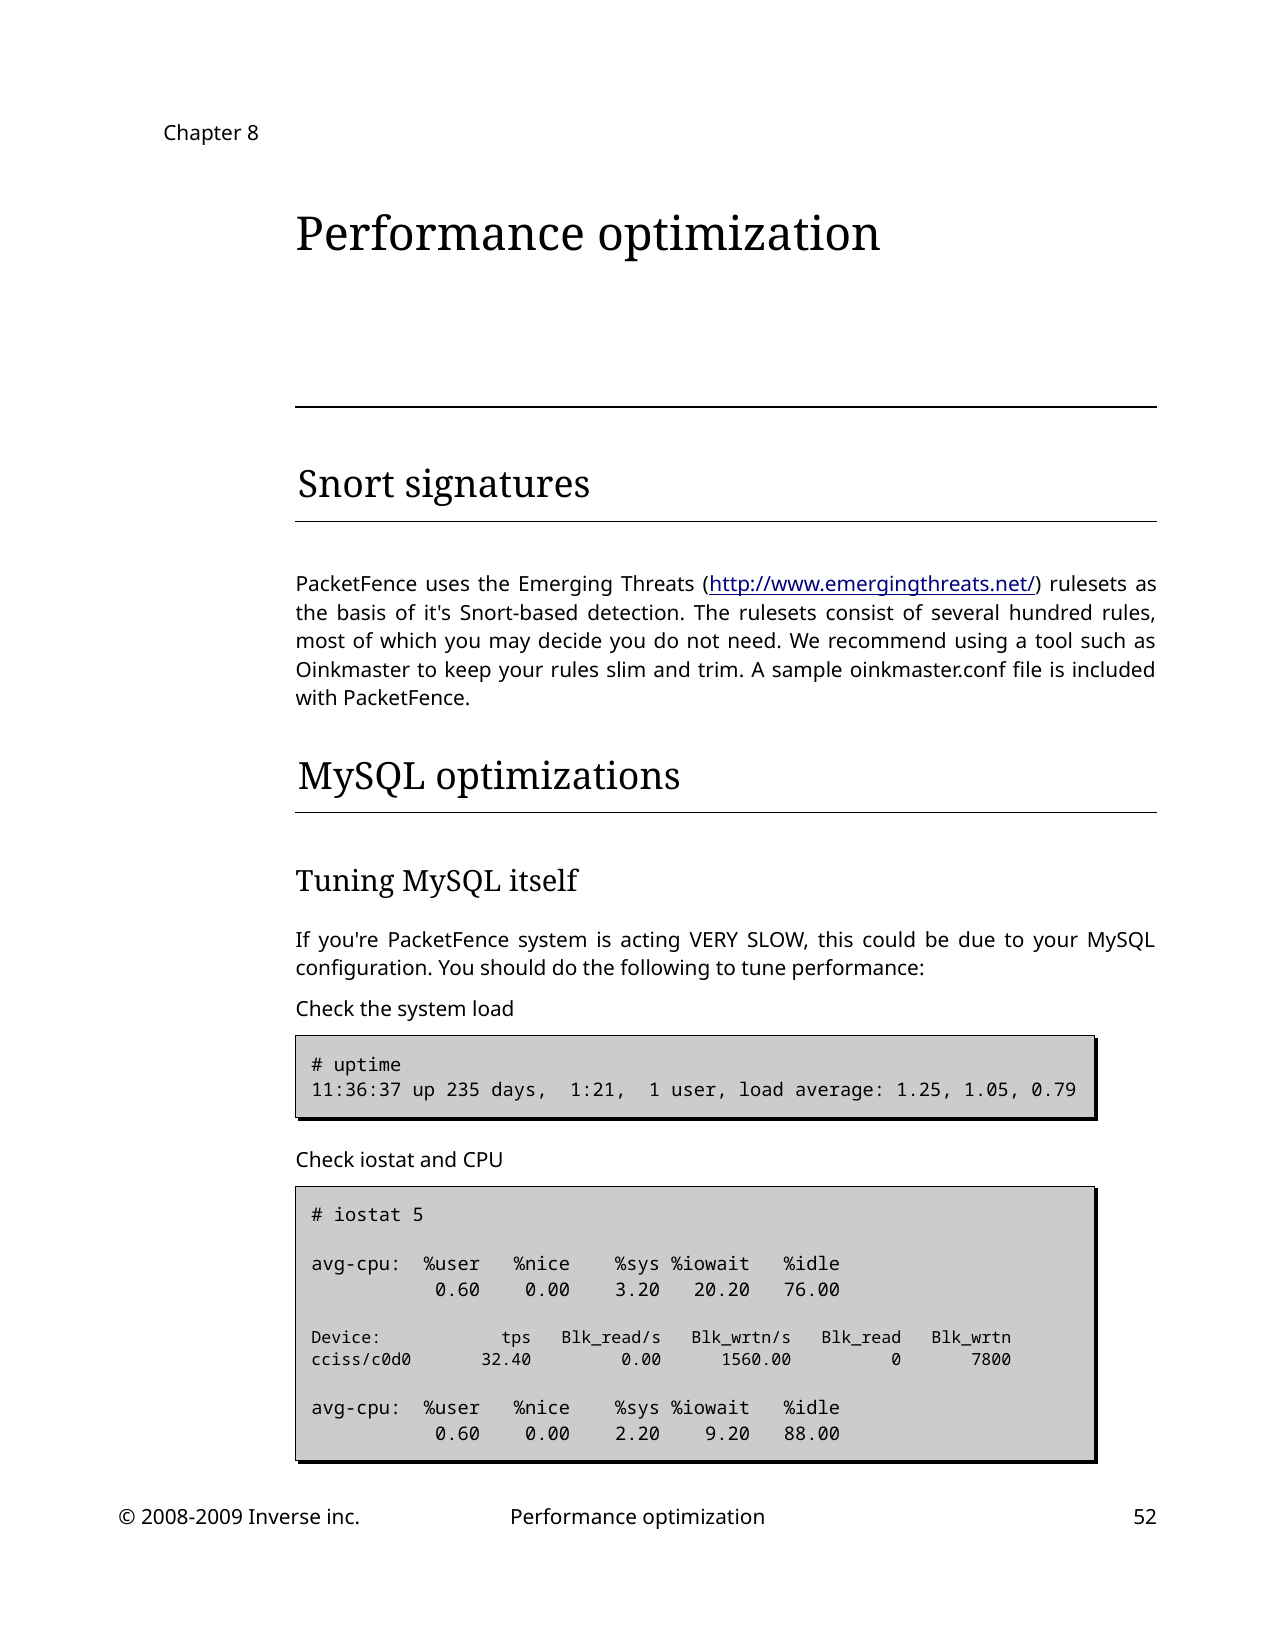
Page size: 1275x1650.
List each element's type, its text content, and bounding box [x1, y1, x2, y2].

text If you're PacketFence system is acting VERY SLOW, this could be due to your MySQL configuration. You should do the following to tune performance: [295, 925, 1157, 982]
text Check the system load [295, 994, 1157, 1023]
text PacketFence uses the Emerging Threats (http://www.emergingthreats.net/) rulesets as the basis of it's Snort-based detection. The rulesets consist of several hundred rules, most of which you may decide you do not need. We recommend using a tool such as Oinkmaster to keep your rules slim and trim. A sample oinkmaster.conf file is included with PacketFence. [295, 569, 1157, 712]
text avg-cpu: %user %nice %sys %iowait %idle 0.60 0.00 3.20 20.20 76.00 [296, 1235, 1094, 1302]
text avg-cpu: %user %nice %sys %iowait %idle 0.60 0.00 2.20 9.20 88.00 [296, 1378, 1094, 1460]
text Check iostat and CPU [295, 1145, 1157, 1173]
text # uptime 11:36:37 up 235 days, 1:21, 1 user, load average: 1.25, 1.05, 0.79 [296, 1036, 1094, 1117]
subtitle MySQL optimizations [295, 749, 1157, 812]
subtitle Snort signatures [295, 458, 1157, 521]
subtitle Tuning MySQL itself [295, 861, 1157, 900]
text Device: tps Blk_read/s Blk_wrtn/s Blk_read Blk_wrtn cciss/c0d0 32.40 0.00 1560.00 0 7800 [296, 1309, 1094, 1371]
text # iostat 5 [296, 1187, 1094, 1227]
subtitle Performance optimization [295, 201, 1157, 406]
